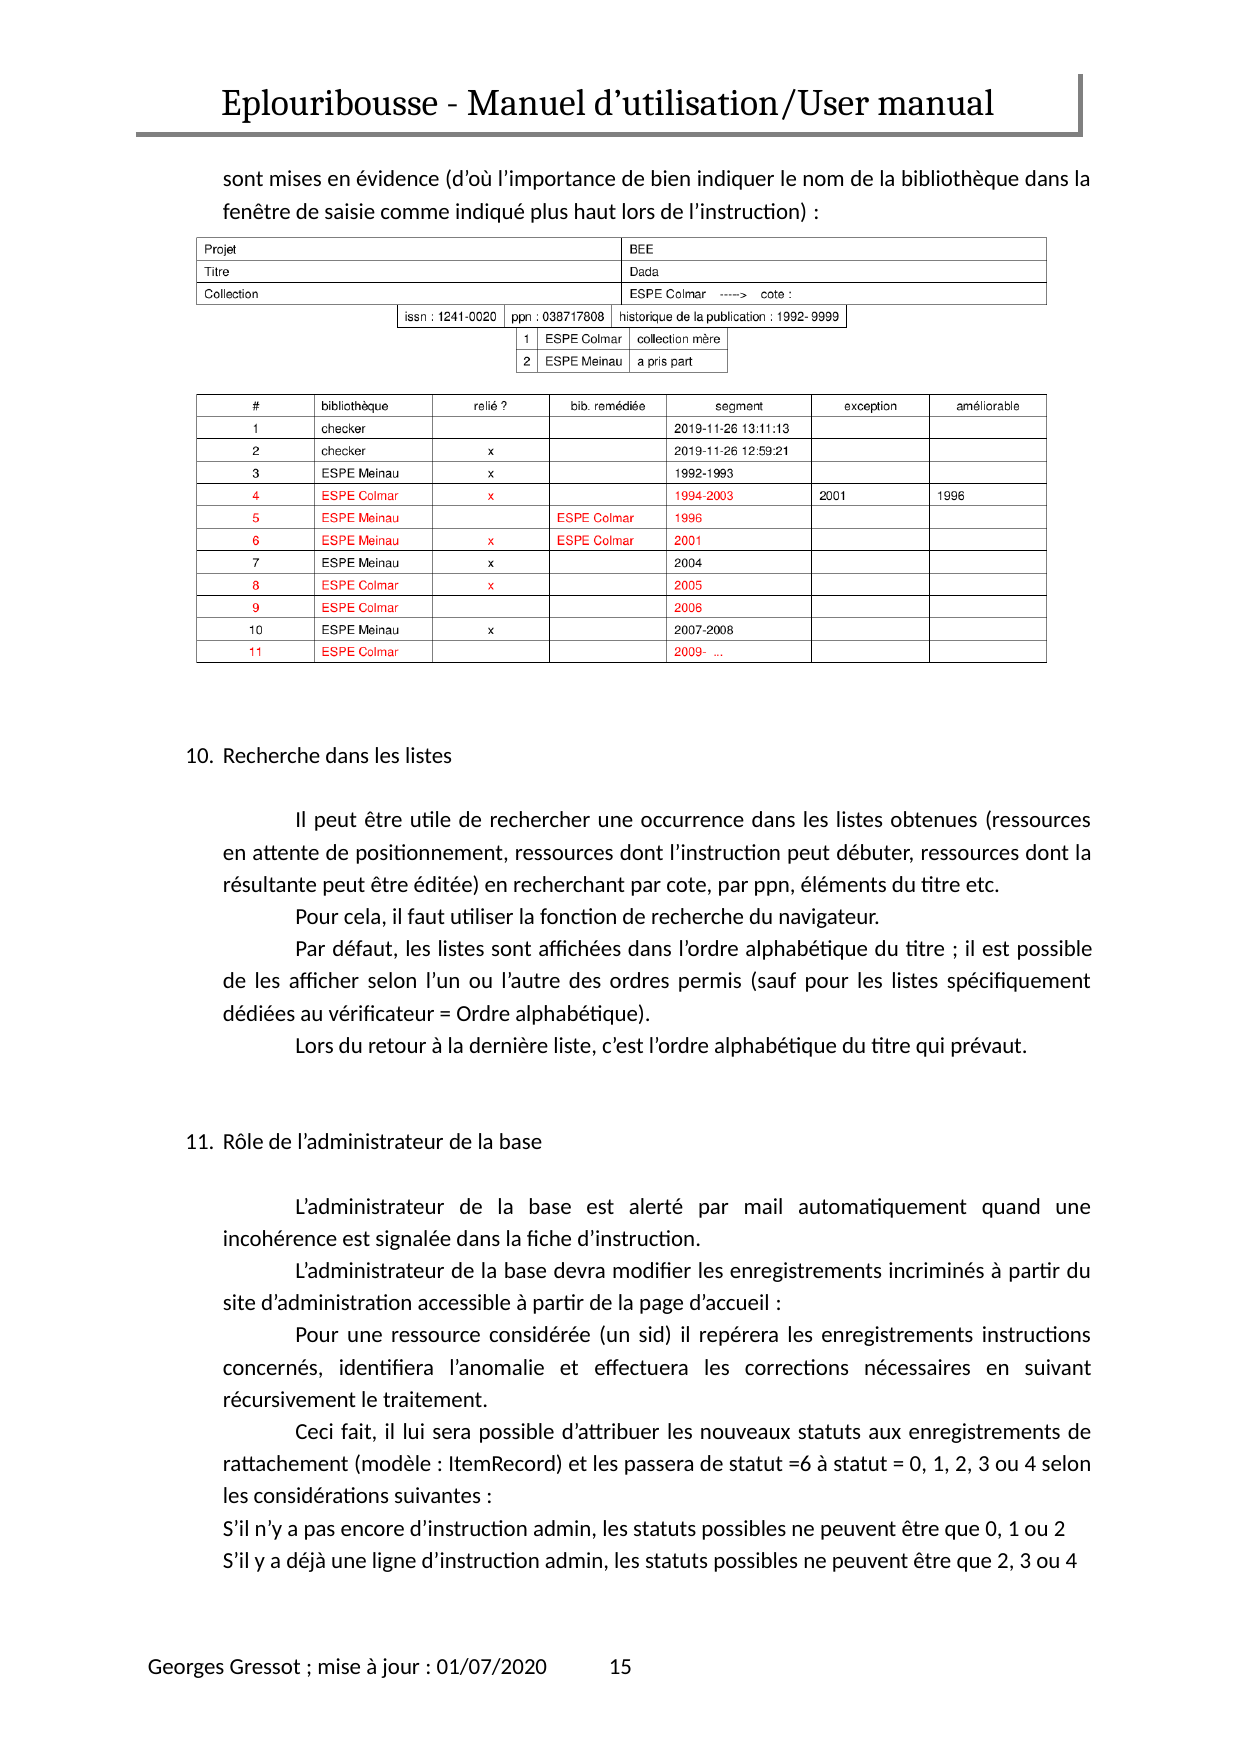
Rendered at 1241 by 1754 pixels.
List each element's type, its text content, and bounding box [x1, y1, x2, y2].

list Rôle de l’administrateur de la base [185, 1127, 1093, 1155]
list Lors du retour à la dernière liste, c’est l’ordre alphabétique du titre qui prévaut. [223, 1031, 1093, 1059]
list L’administrateur de la base est alerté par mail automatiquement quand une incohérence est signalée dans la fiche d’instruction. [223, 1192, 1093, 1252]
list Pour cela, il faut utiliser la fonction de recherche du navigateur. [223, 902, 1093, 930]
list sont mises en évidence (d’où l’importance de bien indiquer le nom de la bibliothèque dans la fenêtre de saisie comme indiqué plus haut lors de l’instruction) : [223, 164, 1093, 225]
list Il peut être utile de rechercher une occurrence dans les listes obtenues (ressources en attente de positionnement, ressources dont l’instruction peut débuter, ressources dont la résultante peut être éditée) en recherchant par cote, par ppn, éléments du titre etc. [223, 806, 1093, 898]
list Recherche dans les listes [185, 741, 1093, 769]
list Ceci fait, il lui sera possible d’attribuer les nouveaux statuts aux enregistrements de rattachement (modèle : ItemRecord) et les passera de statut =6 à statut = 0, 1, 2, 3 ou 4 selon les considérations suivantes : [223, 1417, 1093, 1509]
picture [185, 228, 1055, 669]
list Par défaut, les listes sont affichées dans l’ordre alphabétique du titre ; il est possible de les afficher selon l’un ou l’autre des ordres permis (sauf pour les listes spécifiquement dédiées au vérificateur = Ordre alphabétique). [223, 934, 1093, 1027]
list S’il n’y a pas encore d’instruction admin, les statuts possibles ne peuvent être que 0, 1 ou 2 [223, 1514, 1093, 1542]
list L’administrateur de la base devra modifier les enregistrements incriminés à partir du site d’administration accessible à partir de la page d’accueil : [223, 1256, 1093, 1316]
list S’il y a déjà une ligne d’instruction admin, les statuts possibles ne peuvent être que 2, 3 ou 4 [223, 1546, 1093, 1574]
list Pour une ressource considérée (un sid) il repérera les enregistrements instructions concernés, identifiera l’anomalie et effectuera les corrections nécessaires en suivant récursivement le traitement. [223, 1321, 1093, 1413]
